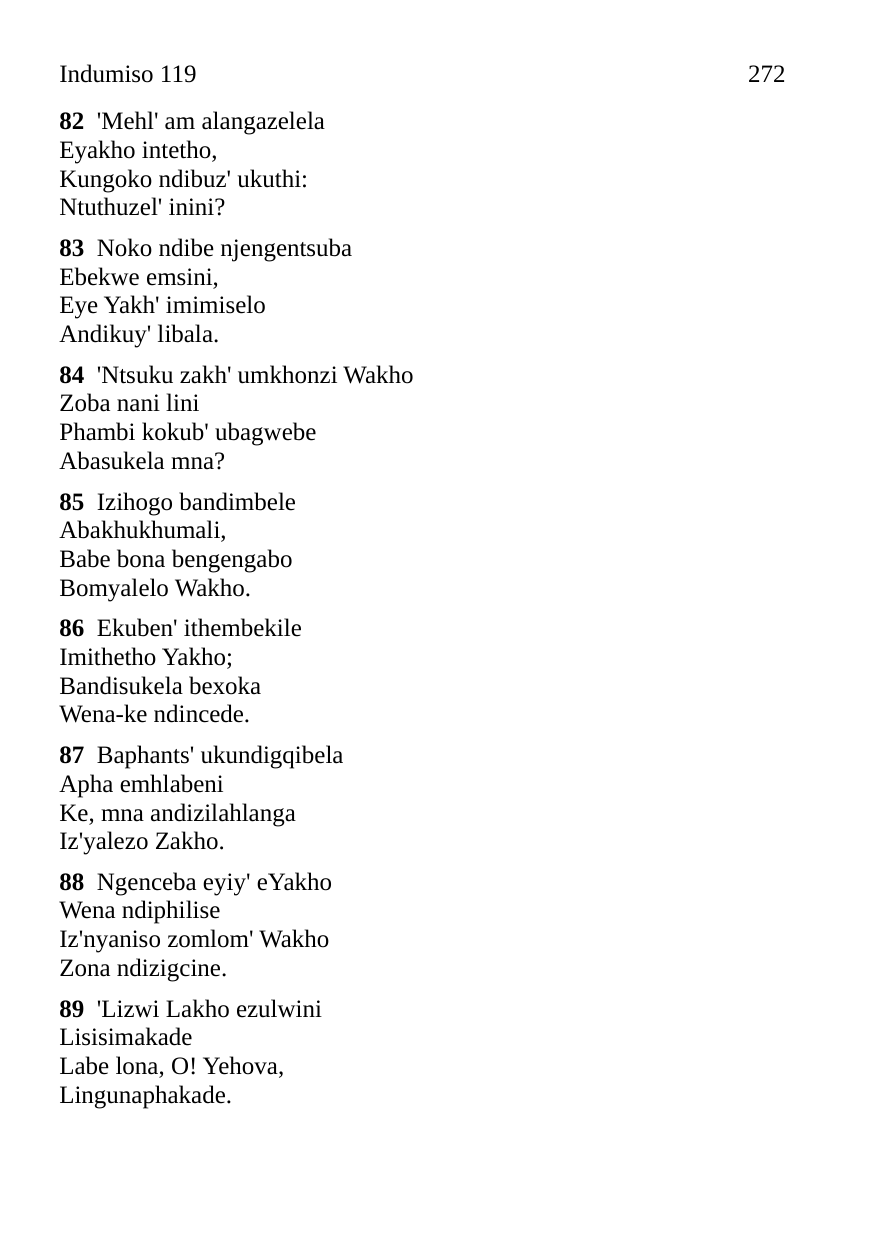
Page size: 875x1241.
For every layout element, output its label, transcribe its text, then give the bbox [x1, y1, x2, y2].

text Ke, mna andizilahlanga [59, 798, 786, 826]
text Iz'yalezo Zakho. [59, 826, 786, 855]
text Eyakho intetho, [59, 135, 786, 164]
text 83 Noko ndibe njengentsuba [59, 233, 786, 262]
text Zona ndizigcine. [59, 953, 786, 982]
text Wena-ke ndincede. [59, 699, 786, 728]
text 84 'Ntsuku zakh' umkhonzi Wakho [59, 360, 786, 388]
text Bomyalelo Wakho. [59, 573, 786, 602]
text Iz'nyaniso zomlom' Wakho [59, 924, 786, 953]
text Wena ndiphilise [59, 896, 786, 924]
text Abasukela mna? [59, 446, 786, 475]
text Andikuy' libala. [59, 319, 786, 348]
text Apha emhlabeni [59, 769, 786, 798]
text Imithetho Yakho; [59, 642, 786, 671]
text Ntuthuzel' inini? [59, 192, 786, 221]
text 82 'Mehl' am alangazelela [59, 106, 786, 135]
text 87 Baphants' ukundigqibela [59, 740, 786, 769]
text Lisisimakade [59, 1022, 786, 1051]
text Kungoko ndibuz' ukuthi: [59, 164, 786, 192]
text 85 Izihogo bandimbele [59, 487, 786, 515]
text Babe bona bengengabo [59, 544, 786, 573]
text Bandisukela bexoka [59, 671, 786, 699]
text 88 Ngenceba eyiy' eYakho [59, 867, 786, 896]
text 89 'Lizwi Lakho ezulwini [59, 994, 786, 1022]
text Ebekwe emsini, [59, 262, 786, 291]
text Abakhukhumali, [59, 515, 786, 544]
text Phambi kokub' ubagwebe [59, 417, 786, 446]
text Labe lona, O! Yehova, [59, 1051, 786, 1080]
text Lingunaphakade. [59, 1080, 786, 1109]
text 86 Ekuben' ithembekile [59, 613, 786, 642]
text Zoba nani lini [59, 388, 786, 417]
text Eye Yakh' imimiselo [59, 291, 786, 319]
